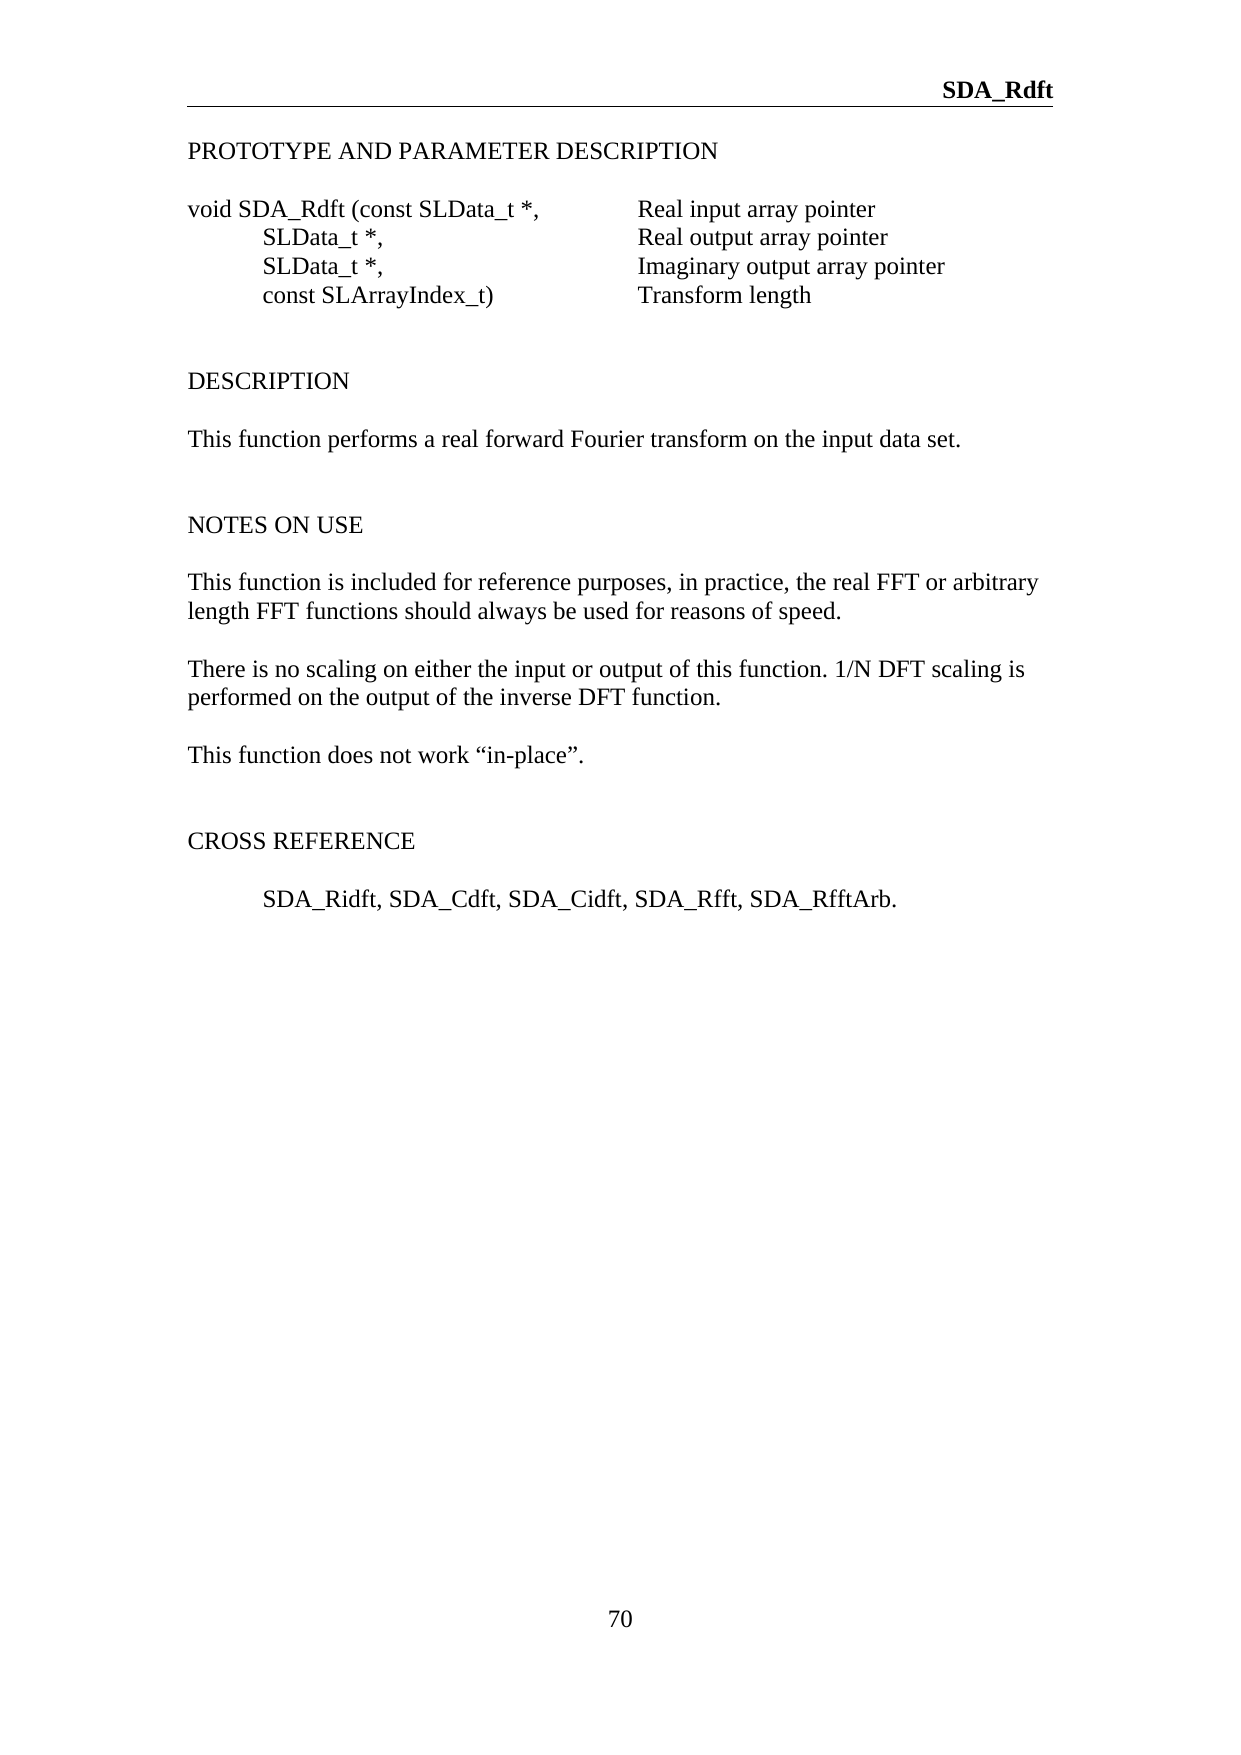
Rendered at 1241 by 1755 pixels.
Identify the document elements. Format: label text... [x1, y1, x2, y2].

text DESCRIPTION [187, 366, 1053, 395]
text This function is included for reference purposes, in practice, the real FFT or arbitrary length FFT functions should always be used for reasons of speed. [187, 567, 1053, 625]
text PROTOTYPE AND PARAMETER DESCRIPTION [187, 136, 1053, 165]
subtitle SDA_Rdft [187, 75, 1053, 106]
text void SDA_Rdft (const SLData_t *, Real input array pointer [187, 194, 1053, 222]
text This function performs a real forward Fourier transform on the input data set. [187, 424, 1053, 452]
text SLData_t *, Real output array pointer [187, 222, 1053, 251]
text const SLArrayIndex_t) Transform length [187, 280, 1053, 309]
text SDA_Ridft, SDA_Cdft, SDA_Cidft, SDA_Rfft, SDA_RfftArb. [187, 884, 1053, 912]
text CROSS REFERENCE [187, 826, 1053, 855]
text NOTES ON USE [187, 510, 1053, 539]
text There is no scaling on either the input or output of this function. 1/N DFT scaling is performed on the output of the inverse DFT function. [187, 654, 1053, 711]
text SLData_t *, Imaginary output array pointer [187, 251, 1053, 280]
text This function does not work “in-place”. [187, 740, 1053, 769]
